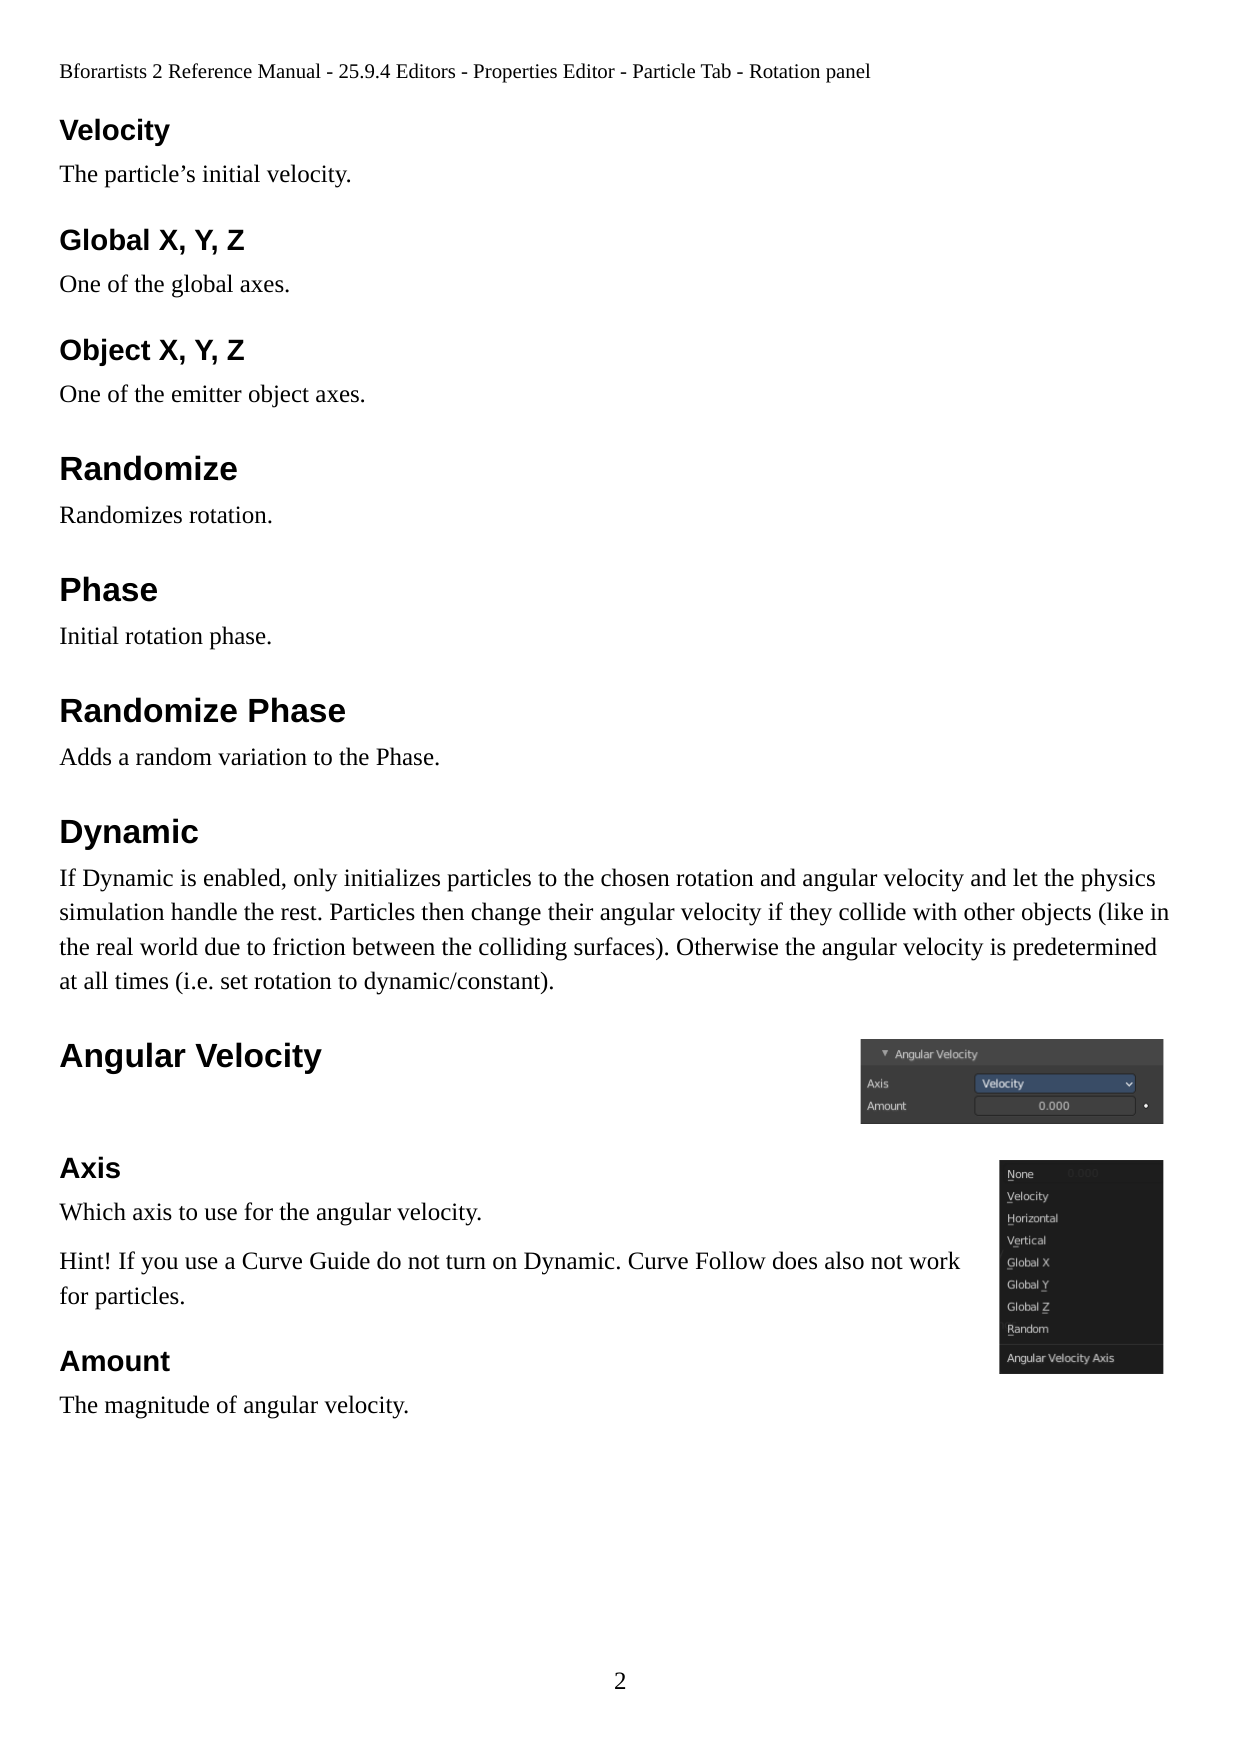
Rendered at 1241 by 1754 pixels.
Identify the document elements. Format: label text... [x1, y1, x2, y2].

subtitle Velocity [59, 113, 1181, 146]
text The particle’s initial velocity. [59, 159, 1181, 188]
picture [999, 1160, 1164, 1374]
text Which axis to use for the angular velocity. [59, 1197, 999, 1226]
text One of the global axes. [59, 269, 1181, 297]
text Adds a random variation to the Phase. [59, 742, 1181, 771]
subtitle Angular Velocity [59, 1036, 1181, 1075]
subtitle Axis [59, 1151, 1181, 1185]
text One of the emitter object axes. [59, 379, 1181, 407]
text Randomizes rotation. [59, 500, 1181, 528]
subtitle Dynamic [59, 812, 1181, 850]
text The magnitude of angular velocity. [59, 1391, 1181, 1419]
picture [860, 1039, 1164, 1124]
subtitle Global X, Y, Z [59, 222, 1181, 256]
text Hint! If you use a Curve Guide do not turn on Dynamic. Curve Follow does also not work for particles. [59, 1246, 999, 1309]
subtitle Phase [59, 569, 1181, 608]
subtitle Object X, Y, Z [59, 332, 1181, 366]
subtitle Amount [59, 1344, 1181, 1378]
text Initial rotation phase. [59, 621, 1181, 649]
subtitle Randomize [59, 448, 1181, 487]
subtitle Randomize Phase [59, 691, 1181, 729]
text If Dynamic is enabled, only initializes particles to the chosen rotation and angular velocity and let the physics simulation handle the rest. Particles then change their angular velocity if they collide with other objects (like in the real world due to friction between the colliding surfaces). Otherwise the angular velocity is predetermined at all times (i.e. set rotation to dynamic/constant). [59, 863, 1181, 995]
